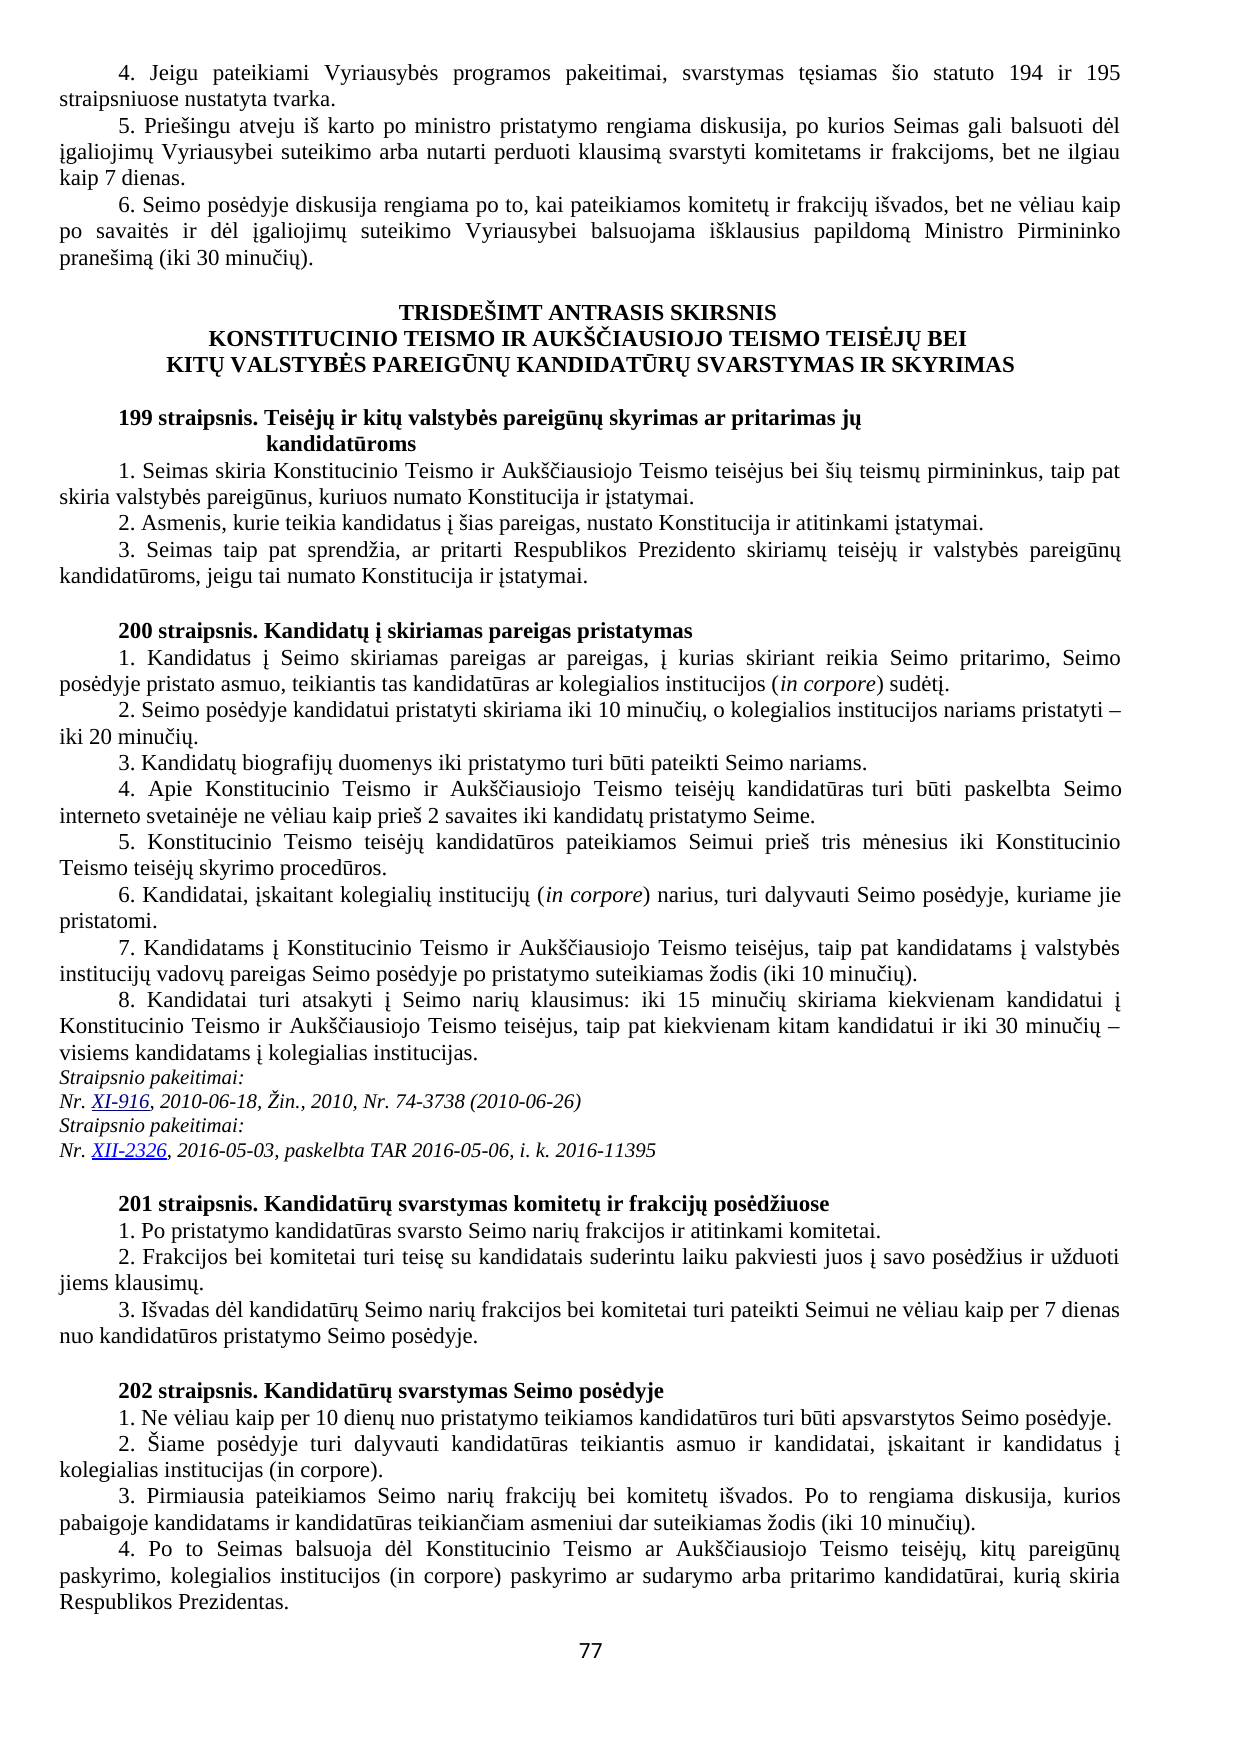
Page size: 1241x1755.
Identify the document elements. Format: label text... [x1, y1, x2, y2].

text 5. Priešingu atveju iš karto po ministro pristatymo rengiama diskusija, po kurios Seimas gali balsuoti dėl įgaliojimų Vyriausybei suteikimo arba nutarti perduoti klausimą svarstyti komitetams ir frakcijoms, bet ne ilgiau kaip 7 dienas. [59, 112, 1122, 191]
text KITŲ VALSTYBĖS PAREIGŪNŲ KANDIDATŪRŲ SVARSTYMAS IR SKYRIMAS [59, 351, 1122, 378]
text Straipsnio pakeitimai: [59, 1065, 1122, 1089]
text Straipsnio pakeitimai: [59, 1113, 1122, 1137]
text 2. Seimo posėdyje kandidatui pristatyti skiriama iki 10 minučių, o kolegialios institucijos nariams pristatyti – iki 20 minučių. [59, 696, 1122, 749]
text Nr. XII-2326, 2016-05-03, paskelbta TAR 2016-05-06, i. k. 2016-11395 [59, 1137, 1122, 1162]
text 199 straipsnis. Teisėjų ir kitų valstybės pareigūnų skyrimas ar pritarimas jų [118, 404, 1122, 430]
text 3. Išvadas dėl kandidatūrų Seimo narių frakcijos bei komitetai turi pateikti Seimui ne vėliau kaip per 7 dienas nuo kandidatūros pristatymo Seimo posėdyje. [59, 1296, 1122, 1348]
text 1. Po pristatymo kandidatūras svarsto Seimo narių frakcijos ir atitinkami komitetai. [59, 1217, 1122, 1243]
text 5. Konstitucinio Teismo teisėjų kandidatūros pateikiamos Seimui prieš tris mėnesius iki Konstitucinio Teismo teisėjų skyrimo procedūros. [59, 828, 1122, 881]
text 3. Seimas taip pat sprendžia, ar pritarti Respublikos Prezidento skiriamų teisėjų ir valstybės pareigūnų kandidatūroms, jeigu tai numato Konstitucija ir įstatymai. [59, 536, 1122, 588]
text 2. Asmenis, kurie teikia kandidatus į šias pareigas, nustato Konstitucija ir atitinkami įstatymai. [59, 509, 1122, 536]
text TRISDEŠIMT ANTRASIS SKIRSNIS [59, 299, 1122, 325]
text 6. Kandidatai, įskaitant kolegialių institucijų (in corpore) narius, turi dalyvauti Seimo posėdyje, kuriame jie pristatomi. [59, 881, 1122, 933]
text 202 straipsnis. Kandidatūrų svarstymas Seimo posėdyje [59, 1377, 1122, 1403]
text 3. Kandidatų biografijų duomenys iki pristatymo turi būti pateikti Seimo nariams. [59, 749, 1122, 775]
text kandidatūroms [266, 430, 1122, 457]
text 7. Kandidatams į Konstitucinio Teismo ir Aukščiausiojo Teismo teisėjus, taip pat kandidatams į valstybės institucijų vadovų pareigas Seimo posėdyje po pristatymo suteikiamas žodis (iki 10 minučių). [59, 933, 1122, 986]
text 2. Šiame posėdyje turi dalyvauti kandidatūras teikiantis asmuo ir kandidatai, įskaitant ir kandidatus į kolegialias institucijas (in corpore). [59, 1430, 1122, 1483]
text 4. Po to Seimas balsuoja dėl Konstitucinio Teismo ar Aukščiausiojo Teismo teisėjų, kitų pareigūnų paskyrimo, kolegialios institucijos (in corpore) paskyrimo ar sudarymo arba pritarimo kandidatūrai, kurią skiria Respublikos Prezidentas. [59, 1535, 1122, 1614]
text 3. Pirmiausia pateikiamos Seimo narių frakcijų bei komitetų išvados. Po to rengiama diskusija, kurios pabaigoje kandidatams ir kandidatūras teikiančiam asmeniui dar suteikiamas žodis (iki 10 minučių). [59, 1483, 1122, 1535]
text 2. Frakcijos bei komitetai turi teisę su kandidatais suderintu laiku pakviesti juos į savo posėdžius ir užduoti jiems klausimų. [59, 1243, 1122, 1296]
text 6. Seimo posėdyje diskusija rengiama po to, kai pateikiamos komitetų ir frakcijų išvados, bet ne vėliau kaip po savaitės ir dėl įgaliojimų suteikimo Vyriausybei balsuojama išklausius papildomą Ministro Pirmininko pranešimą (iki 30 minučių). [59, 191, 1122, 270]
text 1. Kandidatus į Seimo skiriamas pareigas ar pareigas, į kurias skiriant reikia Seimo pritarimo, Seimo posėdyje pristato asmuo, teikiantis tas kandidatūras ar kolegialios institucijos (in corpore) sudėtį. [59, 644, 1122, 696]
text KONSTITUCINIO TEISMO IR AUKŠČIAUSIOJO TEISMO TEISĖJŲ BEI [59, 325, 1122, 351]
text 1. Seimas skiria Konstitucinio Teismo ir Aukščiausiojo Teismo teisėjus bei šių teismų pirmininkus, taip pat skiria valstybės pareigūnus, kuriuos numato Konstitucija ir įstatymai. [59, 457, 1122, 509]
text 200 straipsnis. Kandidatų į skiriamas pareigas pristatymas [59, 617, 1122, 644]
text 4. Jeigu pateikiami Vyriausybės programos pakeitimai, svarstymas tęsiamas šio statuto 194 ir 195 straipsniuose nustatyta tvarka. [59, 59, 1122, 112]
text 1. Ne vėliau kaip per 10 dienų nuo pristatymo teikiamos kandidatūros turi būti apsvarstytos Seimo posėdyje. [59, 1403, 1122, 1430]
text 8. Kandidatai turi atsakyti į Seimo narių klausimus: iki 15 minučių skiriama kiekvienam kandidatui į Konstitucinio Teismo ir Aukščiausiojo Teismo teisėjus, taip pat kiekvienam kitam kandidatui ir iki 30 minučių – visiems kandidatams į kolegialias institucijas. [59, 986, 1122, 1065]
text 4. Apie Konstitucinio Teismo ir Aukščiausiojo Teismo teisėjų kandidatūras turi būti paskelbta Seimo interneto svetainėje ne vėliau kaip prieš 2 savaites iki kandidatų pristatymo Seime. [59, 775, 1122, 828]
text 201 straipsnis. Kandidatūrų svarstymas komitetų ir frakcijų posėdžiuose [59, 1190, 1122, 1217]
text Nr. XI-916, 2010-06-18, Žin., 2010, Nr. 74-3738 (2010-06-26) [59, 1089, 1122, 1113]
